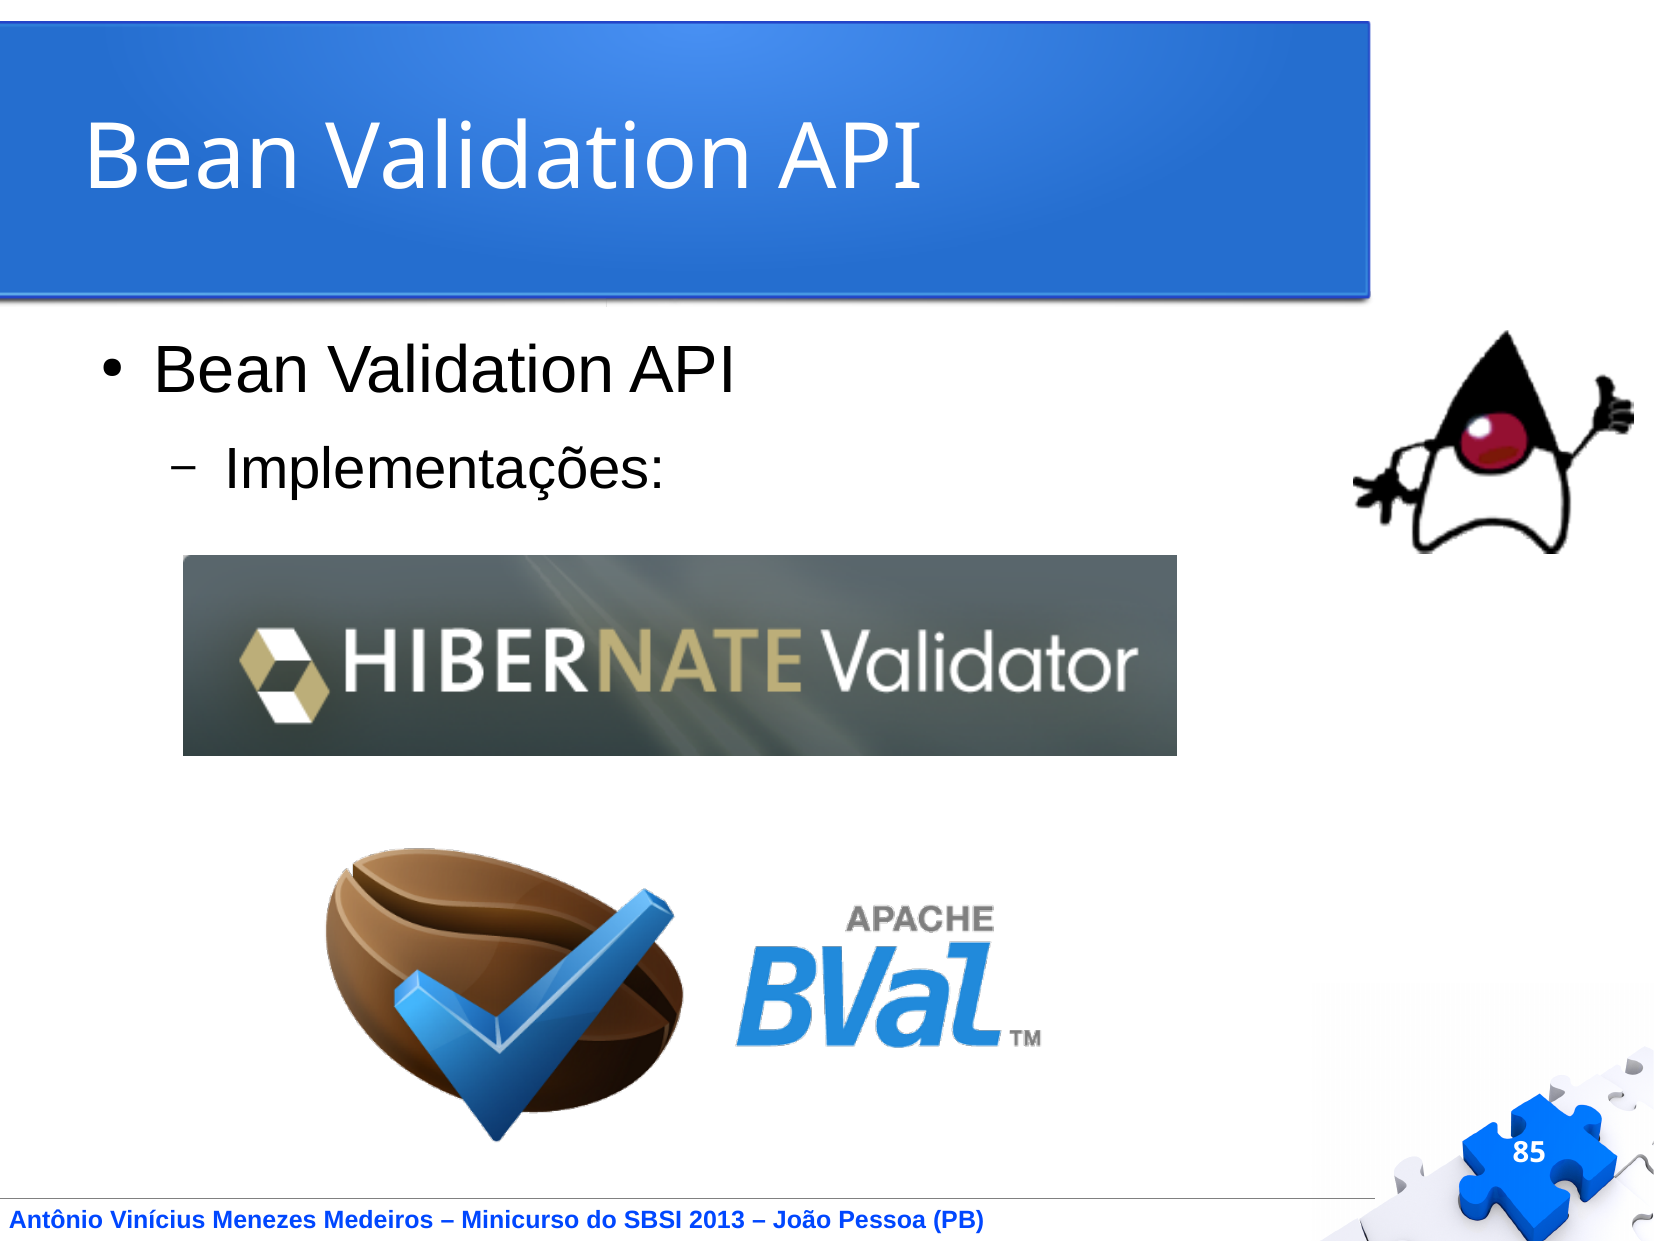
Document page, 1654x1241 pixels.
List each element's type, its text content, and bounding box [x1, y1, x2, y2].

list Bean Validation API Implementações: [82, 332, 1356, 1182]
title Bean Validation API [82, 49, 1323, 257]
picture [183, 555, 1177, 757]
picture [1311, 983, 1654, 1241]
picture [0, 21, 1375, 307]
picture [318, 838, 1052, 1153]
picture [1353, 330, 1634, 554]
